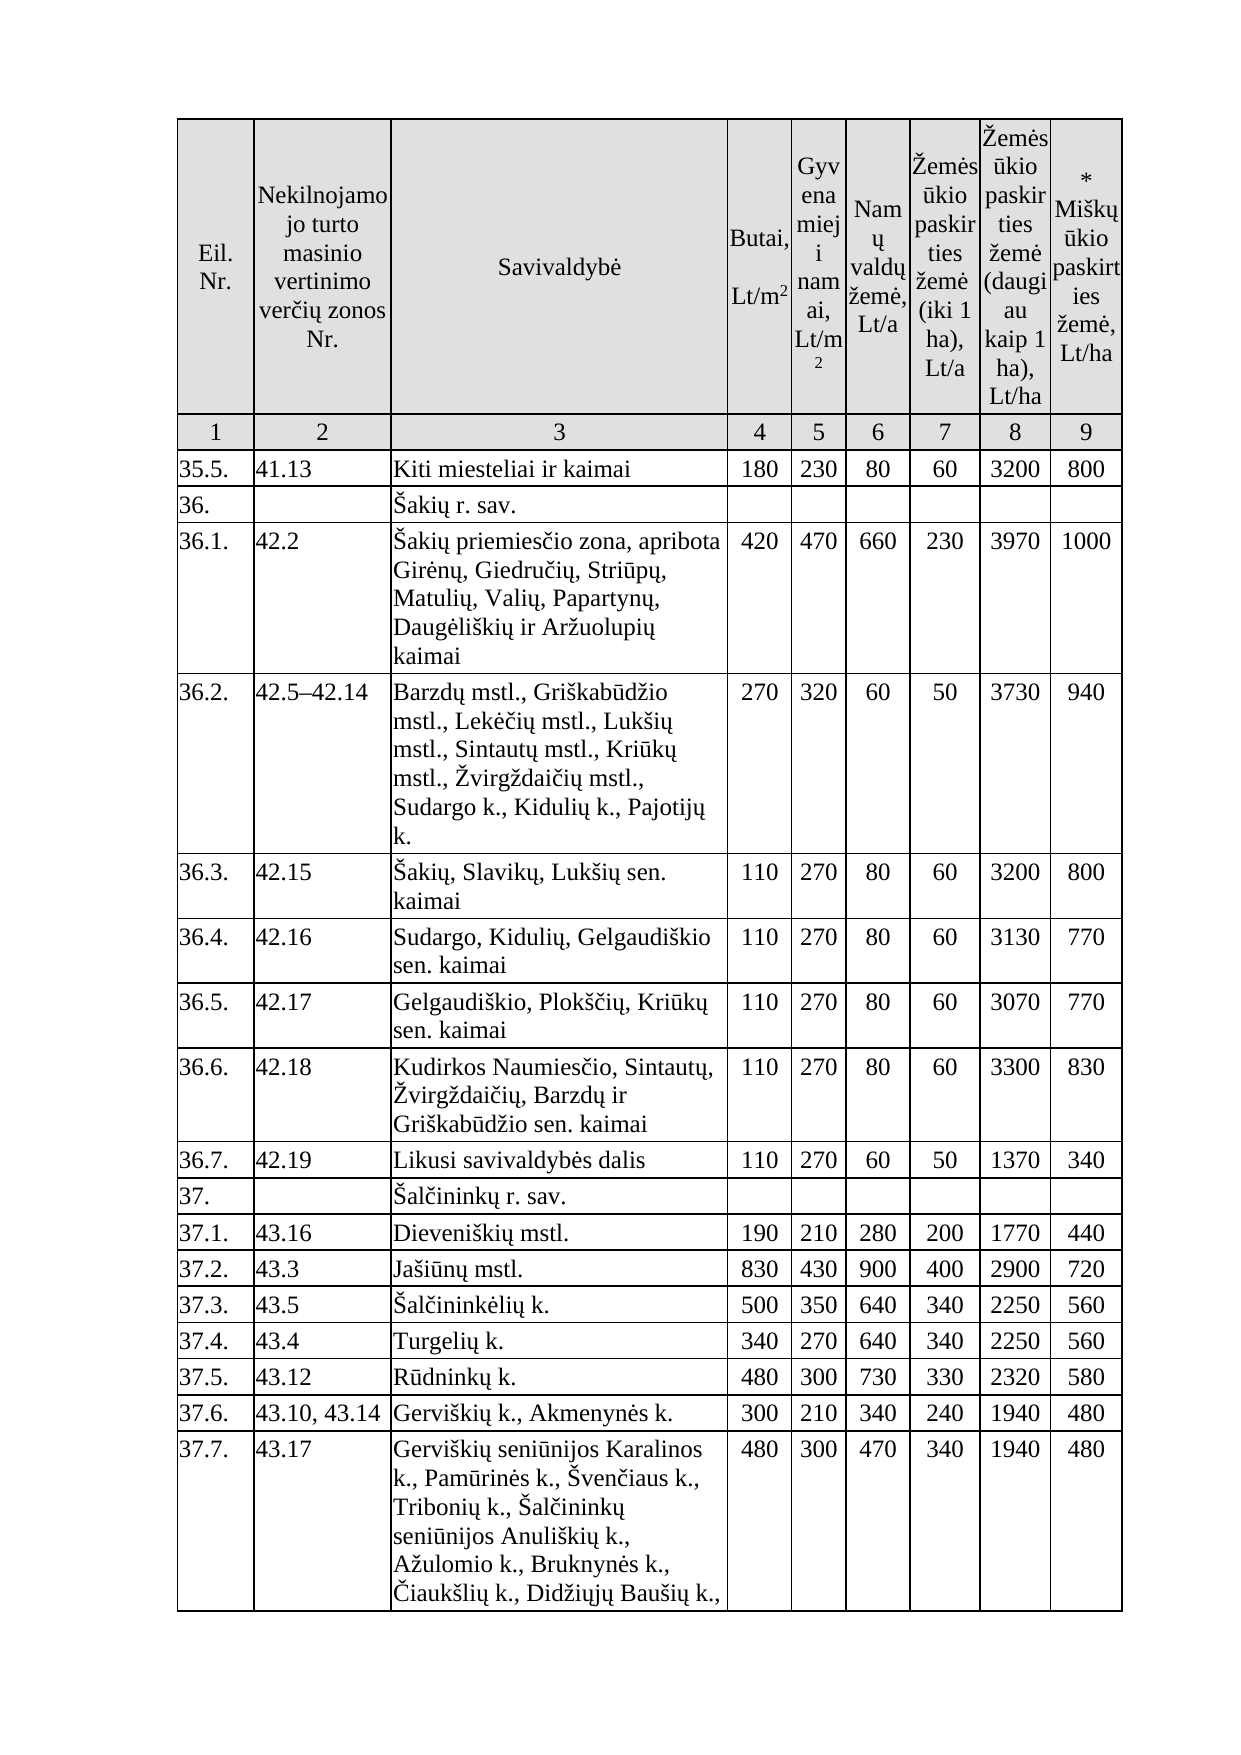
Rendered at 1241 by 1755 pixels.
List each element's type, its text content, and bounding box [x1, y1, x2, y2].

table_cell 35.5. [178, 451, 253, 485]
table_cell 43.4 [255, 1323, 390, 1358]
table_cell 340 [728, 1323, 791, 1358]
table_cell [847, 487, 909, 521]
table_cell 770 [1051, 984, 1121, 1047]
table_cell Šalčininkėlių k. [392, 1287, 727, 1322]
table_cell 300 [728, 1396, 791, 1430]
table_cell 830 [1051, 1049, 1121, 1141]
table_cell 42.15 [255, 854, 390, 917]
table_cell [255, 487, 390, 521]
table_header Gyvenamieji namai, Lt/m2 [792, 120, 845, 413]
table_cell 37.5. [178, 1359, 253, 1394]
table_cell 43.16 [255, 1215, 390, 1249]
table_cell 60 [911, 984, 979, 1047]
table_cell 43.12 [255, 1359, 390, 1394]
table_cell 43.3 [255, 1251, 390, 1285]
table_cell 500 [728, 1287, 791, 1322]
table_cell 60 [911, 451, 979, 485]
table_cell [792, 1179, 845, 1213]
table_cell [255, 1179, 390, 1213]
table_cell 470 [792, 523, 845, 673]
table_cell 340 [911, 1432, 979, 1610]
table_cell 280 [847, 1215, 909, 1249]
table_cell 7 [911, 415, 979, 449]
table_cell 3730 [981, 674, 1050, 852]
table_cell 270 [792, 1142, 845, 1177]
table_cell 340 [911, 1287, 979, 1322]
table_cell 8 [981, 415, 1050, 449]
table_cell 1370 [981, 1142, 1050, 1177]
table_cell Kudirkos Naumiesčio, Sintautų, Žvirgždaičių, Barzdų ir Griškabūdžio sen. kaimai [392, 1049, 727, 1141]
table_cell 200 [911, 1215, 979, 1249]
table_cell 3200 [981, 854, 1050, 917]
table_cell [728, 487, 791, 521]
table_cell Likusi savivaldybės dalis [392, 1142, 727, 1177]
table_cell Barzdų mstl., Griškabūdžio mstl., Lekėčių mstl., Lukšių mstl., Sintautų mstl., Kriūkų mstl., Žvirgždaičių mstl., Sudargo k., Kidulių k., Pajotijų k. [392, 674, 727, 852]
table_cell 400 [911, 1251, 979, 1285]
table_cell 110 [728, 984, 791, 1047]
table_cell 50 [911, 674, 979, 852]
table_cell Šakių r. sav. [392, 487, 727, 521]
table_cell 50 [911, 1142, 979, 1177]
table_cell 240 [911, 1396, 979, 1430]
table_cell 5 [792, 415, 845, 449]
table_cell 340 [911, 1323, 979, 1358]
table_cell 6 [847, 415, 909, 449]
table_cell 430 [792, 1251, 845, 1285]
table_cell 830 [728, 1251, 791, 1285]
table_cell 720 [1051, 1251, 1121, 1285]
table_cell 800 [1051, 854, 1121, 917]
table_cell 440 [1051, 1215, 1121, 1249]
table_cell Gelgaudiškio, Plokščių, Kriūkų sen. kaimai [392, 984, 727, 1047]
table_cell 60 [911, 1049, 979, 1141]
table_header Savivaldybė [392, 120, 727, 413]
table_cell [981, 1179, 1050, 1213]
table_cell 480 [1051, 1432, 1121, 1610]
table_cell 37.2. [178, 1251, 253, 1285]
table_cell 36.3. [178, 854, 253, 917]
table_cell 800 [1051, 451, 1121, 485]
table_cell 3 [392, 415, 727, 449]
table_cell 270 [792, 1323, 845, 1358]
table_cell 940 [1051, 674, 1121, 852]
table_cell 1770 [981, 1215, 1050, 1249]
table_cell Šakių priemiesčio zona, apribota Girėnų, Giedručių, Striūpų, Matulių, Valių, Papartynų, Daugėliškių ir Aržuolupių kaimai [392, 523, 727, 673]
table_cell 270 [792, 854, 845, 917]
table_cell Šakių, Slavikų, Lukšių sen. kaimai [392, 854, 727, 917]
table_cell 640 [847, 1287, 909, 1322]
table_cell 1940 [981, 1396, 1050, 1430]
table_cell [1051, 1179, 1121, 1213]
table_cell 300 [792, 1432, 845, 1610]
table_cell 660 [847, 523, 909, 673]
table_cell 230 [911, 523, 979, 673]
table_cell 900 [847, 1251, 909, 1285]
table_cell 80 [847, 919, 909, 982]
table_cell 2900 [981, 1251, 1050, 1285]
table_header Namų valdų žemė, Lt/a [847, 120, 909, 413]
table_cell 60 [847, 674, 909, 852]
table_cell 37. [178, 1179, 253, 1213]
table_cell 2250 [981, 1323, 1050, 1358]
table_cell 480 [728, 1432, 791, 1610]
table_cell 37.3. [178, 1287, 253, 1322]
table_cell [847, 1179, 909, 1213]
table_cell 110 [728, 1049, 791, 1141]
table_cell Gerviškių k., Akmenynės k. [392, 1396, 727, 1430]
table_cell [911, 1179, 979, 1213]
table_cell 480 [1051, 1396, 1121, 1430]
table_cell 210 [792, 1396, 845, 1430]
table_cell 640 [847, 1323, 909, 1358]
table_cell 42.2 [255, 523, 390, 673]
table_cell Turgelių k. [392, 1323, 727, 1358]
table_cell 730 [847, 1359, 909, 1394]
table_cell Kiti miesteliai ir kaimai [392, 451, 727, 485]
table_cell 580 [1051, 1359, 1121, 1394]
table_cell 43.5 [255, 1287, 390, 1322]
table_cell [792, 487, 845, 521]
table_cell 350 [792, 1287, 845, 1322]
table_cell Gerviškių seniūnijos Karalinos k., Pamūrinės k., Švenčiaus k., Tribonių k., Šalčininkų seniūnijos Anuliškių k., Ažulomio k., Bruknynės k., Čiaukšlių k., Didžiųjų Baušių k., [392, 1432, 727, 1610]
table_cell 560 [1051, 1323, 1121, 1358]
table_cell 1 [178, 415, 253, 449]
table_cell 180 [728, 451, 791, 485]
table_cell 770 [1051, 919, 1121, 982]
table_cell 110 [728, 854, 791, 917]
table_cell 2320 [981, 1359, 1050, 1394]
table_header Žemės ūkio paskirties žemė (iki 1 ha), Lt/a [911, 120, 979, 413]
table_cell 42.18 [255, 1049, 390, 1141]
table_cell 270 [792, 1049, 845, 1141]
table_cell 2 [255, 415, 390, 449]
table_cell 42.5–42.14 [255, 674, 390, 852]
table_cell 80 [847, 854, 909, 917]
table_cell 340 [1051, 1142, 1121, 1177]
table_cell 1000 [1051, 523, 1121, 673]
table_cell [911, 487, 979, 521]
table_cell 36.2. [178, 674, 253, 852]
table_cell 80 [847, 1049, 909, 1141]
table_cell 37.1. [178, 1215, 253, 1249]
table_cell 3200 [981, 451, 1050, 485]
table_cell 330 [911, 1359, 979, 1394]
table_cell 80 [847, 984, 909, 1047]
table_cell Dieveniškių mstl. [392, 1215, 727, 1249]
table_cell Rūdninkų k. [392, 1359, 727, 1394]
table_cell 3130 [981, 919, 1050, 982]
table_header Žemės ūkio paskirties žemė (daugiau kaip 1 ha), Lt/ha [981, 120, 1050, 413]
table_cell 80 [847, 451, 909, 485]
table_cell 270 [792, 984, 845, 1047]
table_cell 1940 [981, 1432, 1050, 1610]
table_cell 9 [1051, 415, 1121, 449]
table_cell 36.7. [178, 1142, 253, 1177]
table_cell 36.5. [178, 984, 253, 1047]
table_cell 470 [847, 1432, 909, 1610]
table_cell 36.1. [178, 523, 253, 673]
table_cell 42.17 [255, 984, 390, 1047]
table_header Eil. Nr. [178, 120, 253, 413]
table_cell 60 [911, 919, 979, 982]
table_cell 43.10, 43.14 [255, 1396, 390, 1430]
table_cell 60 [847, 1142, 909, 1177]
table_cell Jašiūnų mstl. [392, 1251, 727, 1285]
table_cell 110 [728, 1142, 791, 1177]
table_cell 43.17 [255, 1432, 390, 1610]
table_cell 480 [728, 1359, 791, 1394]
table_cell 210 [792, 1215, 845, 1249]
table_cell 37.6. [178, 1396, 253, 1430]
table_cell 340 [847, 1396, 909, 1430]
table_cell 60 [911, 854, 979, 917]
table_cell 41.13 [255, 451, 390, 485]
table_cell [981, 487, 1050, 521]
table_header * Miškų ūkio paskirties žemė, Lt/ha [1051, 120, 1121, 413]
table_header Nekilnojamojo turto masinio vertinimo verčių zonos Nr. [255, 120, 390, 413]
table_cell Sudargo, Kidulių, Gelgaudiškio sen. kaimai [392, 919, 727, 982]
table_cell 42.19 [255, 1142, 390, 1177]
table_cell 3300 [981, 1049, 1050, 1141]
table_header Butai, Lt/m2 [728, 120, 791, 413]
table_cell 3070 [981, 984, 1050, 1047]
table_cell 560 [1051, 1287, 1121, 1322]
table_cell 36.4. [178, 919, 253, 982]
table_cell 37.4. [178, 1323, 253, 1358]
table_cell 36. [178, 487, 253, 521]
table_cell 270 [728, 674, 791, 852]
table_cell 320 [792, 674, 845, 852]
table_cell 190 [728, 1215, 791, 1249]
table_cell 3970 [981, 523, 1050, 673]
table_cell 420 [728, 523, 791, 673]
table_cell 4 [728, 415, 791, 449]
table_cell 110 [728, 919, 791, 982]
table_cell 42.16 [255, 919, 390, 982]
table_cell 230 [792, 451, 845, 485]
table_cell 300 [792, 1359, 845, 1394]
table_cell 2250 [981, 1287, 1050, 1322]
table_cell [728, 1179, 791, 1213]
table_cell 37.7. [178, 1432, 253, 1610]
table_cell 270 [792, 919, 845, 982]
table_cell 36.6. [178, 1049, 253, 1141]
table_cell Šalčininkų r. sav. [392, 1179, 727, 1213]
table_cell [1051, 487, 1121, 521]
